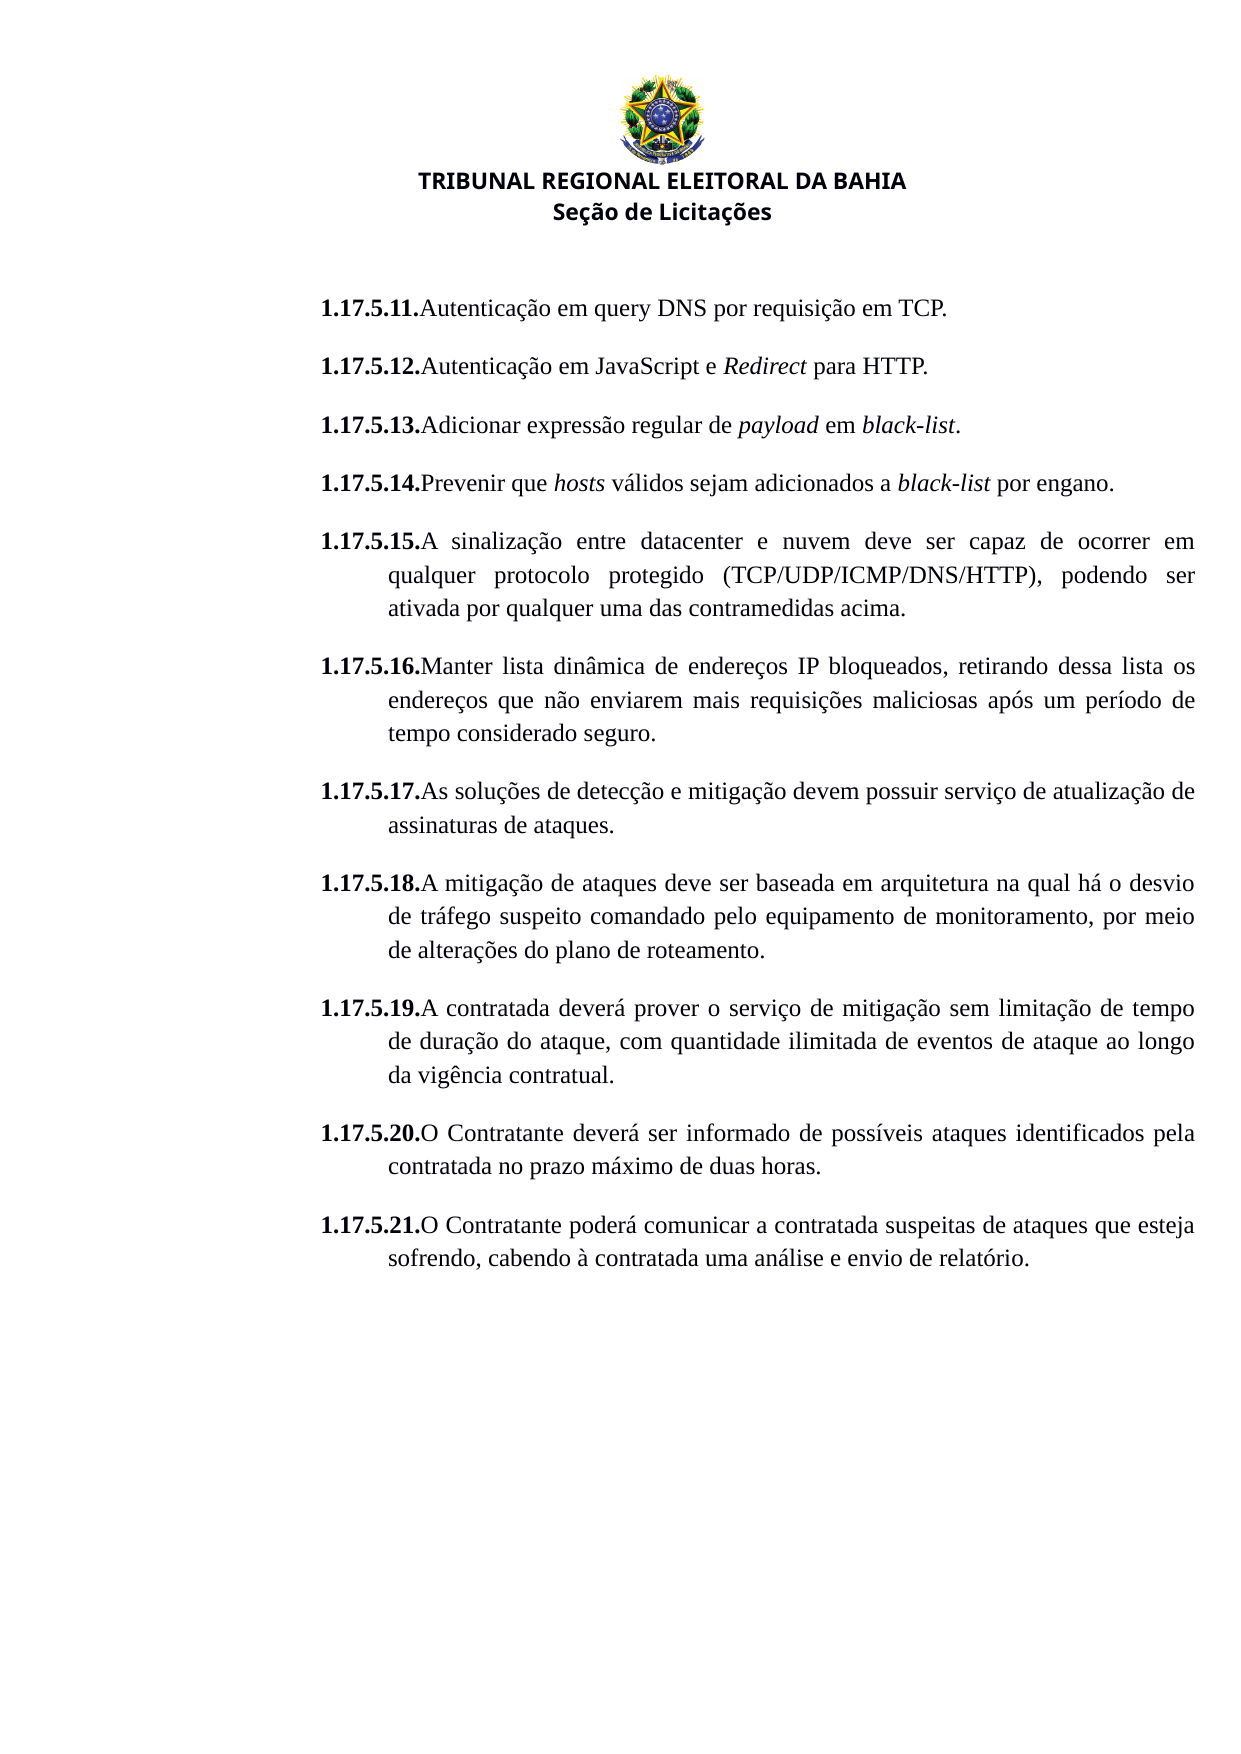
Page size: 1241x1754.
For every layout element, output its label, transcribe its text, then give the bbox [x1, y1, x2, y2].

list O Contratante deverá ser informado de possíveis ataques identificados pela contratada no prazo máximo de duas horas. [320, 1115, 1196, 1181]
list A contratada deverá prover o serviço de mitigação sem limitação de tempo de duração do ataque, com quantidade ilimitada de eventos de ataque ao longo da vigência contratual. [320, 990, 1196, 1090]
list Prevenir que hosts válidos sejam adicionados a black-list por engano. [320, 465, 1196, 498]
list Autenticação em query DNS por requisição em TCP. [320, 290, 1196, 323]
list Manter lista dinâmica de endereços IP bloqueados, retirando dessa lista os endereços que não enviarem mais requisições maliciosas após um período de tempo considerado seguro. [320, 648, 1196, 748]
list Adicionar expressão regular de payload em black-list. [320, 406, 1196, 440]
list As soluções de detecção e mitigação devem possuir serviço de atualização de assinaturas de ataques. [320, 773, 1196, 840]
list O Contratante poderá comunicar a contratada suspeitas de ataques que esteja sofrendo, cabendo à contratada uma análise e envio de relatório. [320, 1206, 1196, 1273]
list A sinalização entre datacenter e nuvem deve ser capaz de ocorrer em qualquer protocolo protegido (TCP/UDP/ICMP/DNS/HTTP), podendo ser ativada por qualquer uma das contramedidas acima. [320, 523, 1196, 623]
list A mitigação de ataques deve ser baseada em arquitetura na qual há o desvio de tráfego suspeito comandado pelo equipamento de monitoramento, por meio de alterações do plano de roteamento. [320, 865, 1196, 965]
list Autenticação em JavaScript e Redirect para HTTP. [320, 348, 1196, 381]
